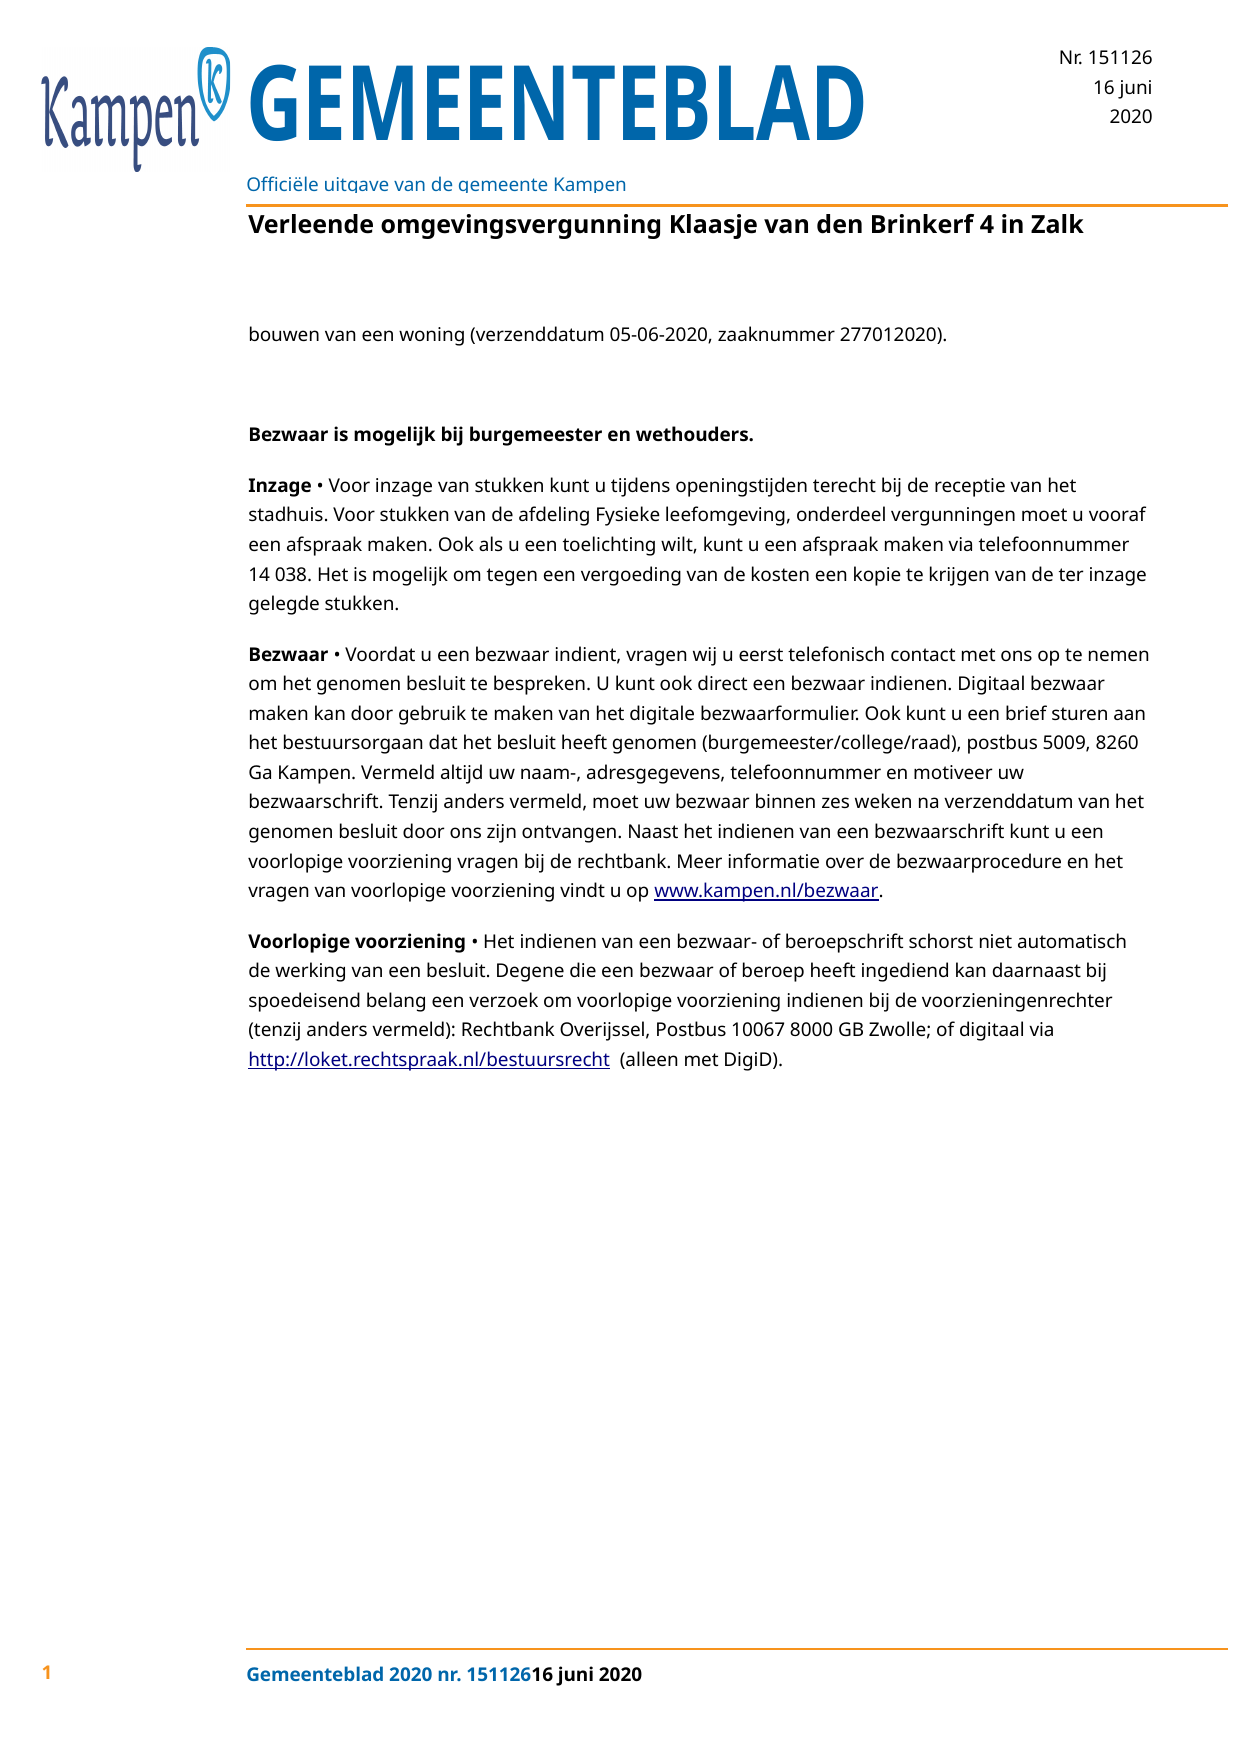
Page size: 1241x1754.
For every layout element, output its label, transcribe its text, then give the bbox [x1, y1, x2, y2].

picture [41, 47, 231, 172]
text Bezwaar • Voordat u een bezwaar indient, vragen wij u eerst telefonisch contact met ons op te nemen om het genomen besluit te bespreken. U kunt ook direct een bezwaar indienen. Digitaal bezwaar maken kan door gebruik te maken van het digitale bezwaarformulier. Ook kunt u een brief sturen aan het bestuursorgaan dat het besluit heeft genomen (burgemeester/college/raad), postbus 5009, 8260 Ga Kampen. Vermeld altijd uw naam-, adresgegevens, telefoonnummer en motiveer uw bezwaarschrift. Tenzij anders vermeld, moet uw bezwaar binnen zes weken na verzenddatum van het genomen besluit door ons zijn ontvangen. Naast het indienen van een bezwaarschrift kunt u een voorlopige voorziening vragen bij de rechtbank. Meer informatie over de bezwaarprocedure en het vragen van voorlopige voorziening vindt u op www.kampen.nl/bezwaar. [248, 641, 1152, 903]
text bouwen van een woning (verzenddatum 05-06-2020, zaaknummer 277012020). [248, 321, 1152, 346]
text Voorlopige voorziening • Het indienen van een bezwaar- of beroepschrift schorst niet automatisch de werking van een besluit. Degene die een bezwaar of beroep heeft ingediend kan daarnaast bij spoedeisend belang een verzoek om voorlopige voorziening indienen bij de voorzieningenrechter (tenzij anders vermeld): Rechtbank Overijssel, Postbus 10067 8000 GB Zwolle; of digitaal via http://loket.rechtspraak.nl/bestuursrecht (alleen met DigiD). [248, 928, 1152, 1072]
text Inzage • Voor inzage van stukken kunt u tijdens openingstijden terecht bij de receptie van het stadhuis. Voor stukken van de afdeling Fysieke leefomgeving, onderdeel vergunningen moet u vooraf een afspraak maken. Ook als u een toelichting wilt, kunt u een afspraak maken via telefoonnummer 14 038. Het is mogelijk om tegen een vergoeding van de kosten een kopie te krijgen van de ter inzage gelegde stukken. [248, 472, 1152, 616]
text Verleende omgevingsvergunning Klaasje van den Brinkerf 4 in Zalk [248, 207, 1152, 241]
text Bezwaar is mogelijk bij burgemeester en wethouders. [248, 422, 1152, 447]
